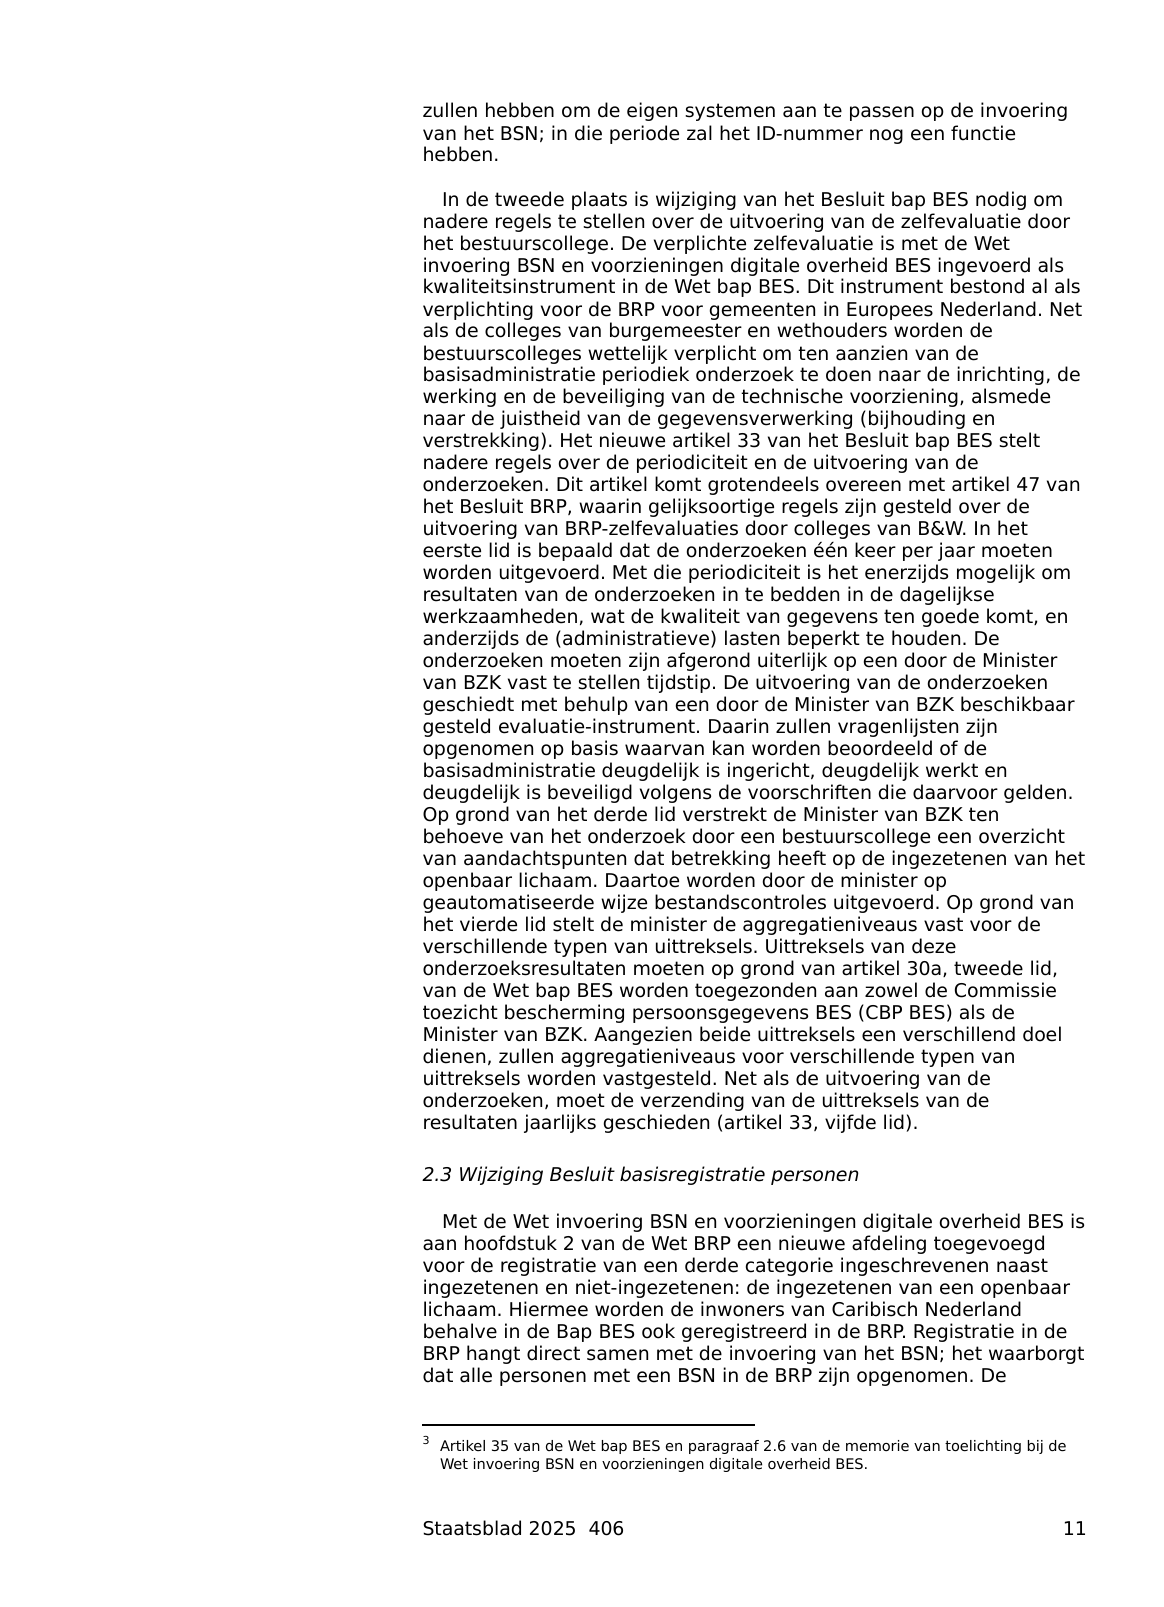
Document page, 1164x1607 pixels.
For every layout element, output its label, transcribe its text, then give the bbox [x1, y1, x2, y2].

subtitle 2.3 Wijziging Besluit basisregistratie personen [422, 1164, 1087, 1186]
text Met de Wet invoering BSN en voorzieningen digitale overheid BES is aan hoofdstuk 2 van de Wet BRP een nieuwe afdeling toegevoegd voor de registratie van een derde categorie ingeschrevenen naast ingezetenen en niet-ingezetenen: de ingezetenen van een openbaar lichaam. Hiermee worden de inwoners van Caribisch Nederland behalve in de Bap BES ook geregistreerd in de BRP. Registratie in de BRP hangt direct samen met de invoering van het BSN; het waarborgt dat alle personen met een BSN in de BRP zijn opgenomen. De [422, 1211, 1087, 1386]
text In de tweede plaats is wijziging van het Besluit bap BES nodig om nadere regels te stellen over de uitvoering van de zelfevaluatie door het bestuurscollege. De verplichte zelfevaluatie is met de Wet invoering BSN en voorzieningen digitale overheid BES ingevoerd als kwaliteitsinstrument in de Wet bap BES. Dit instrument bestond al als verplichting voor de BRP voor gemeenten in Europees Nederland. Net als de colleges van burgemeester en wethouders worden de bestuurscolleges wettelijk verplicht om ten aanzien van de basisadministratie periodiek onderzoek te doen naar de inrichting, de werking en de beveiliging van de technische voorziening, alsmede naar de juistheid van de gegevensverwerking (bijhouding en verstrekking). Het nieuwe artikel 33 van het Besluit bap BES stelt nadere regels over de periodiciteit en de uitvoering van de onderzoeken. Dit artikel komt grotendeels overeen met artikel 47 van het Besluit BRP, waarin gelijksoortige regels zijn gesteld over de uitvoering van BRP-zelfevaluaties door colleges van B&W. In het eerste lid is bepaald dat de onderzoeken één keer per jaar moeten worden uitgevoerd. Met die periodiciteit is het enerzijds mogelijk om resultaten van de onderzoeken in te bedden in de dagelijkse werkzaamheden, wat de kwaliteit van gegevens ten goede komt, en anderzijds de (administratieve) lasten beperkt te houden. De onderzoeken moeten zijn afgerond uiterlijk op een door de Minister van BZK vast te stellen tijdstip. De uitvoering van de onderzoeken geschiedt met behulp van een door de Minister van BZK beschikbaar gesteld evaluatie-instrument. Daarin zullen vragenlijsten zijn opgenomen op basis waarvan kan worden beoordeeld of de basisadministratie deugdelijk is ingericht, deugdelijk werkt en deugdelijk is beveiligd volgens de voorschriften die daarvoor gelden. Op grond van het derde lid verstrekt de Minister van BZK ten behoeve van het onderzoek door een bestuurscollege een overzicht van aandachtspunten dat betrekking heeft op de ingezetenen van het openbaar lichaam. Daartoe worden door de minister op geautomatiseerde wijze bestandscontroles uitgevoerd. Op grond van het vierde lid stelt de minister de aggregatieniveaus vast voor de verschillende typen van uittreksels. Uittreksels van deze onderzoeksresultaten moeten op grond van artikel 30a, tweede lid, van de Wet bap BES worden toegezonden aan zowel de Commissie toezicht bescherming persoonsgegevens BES (CBP BES) als de Minister van BZK. Aangezien beide uittreksels een verschillend doel dienen, zullen aggregatieniveaus voor verschillende typen van uittreksels worden vastgesteld. Net als de uitvoering van de onderzoeken, moet de verzending van de uittreksels van de resultaten jaarlijks geschieden (artikel 33, vijfde lid). [422, 188, 1087, 1134]
text zullen hebben om de eigen systemen aan te passen op de invoering van het BSN; in die periode zal het ID-nummer nog een functie hebben. [422, 100, 1087, 166]
text Artikel 35 van de Wet bap BES en paragraaf 2.6 van de memorie van toelichting bij de Wet invoering BSN en voorzieningen digitale overheid BES. [422, 1434, 1087, 1473]
